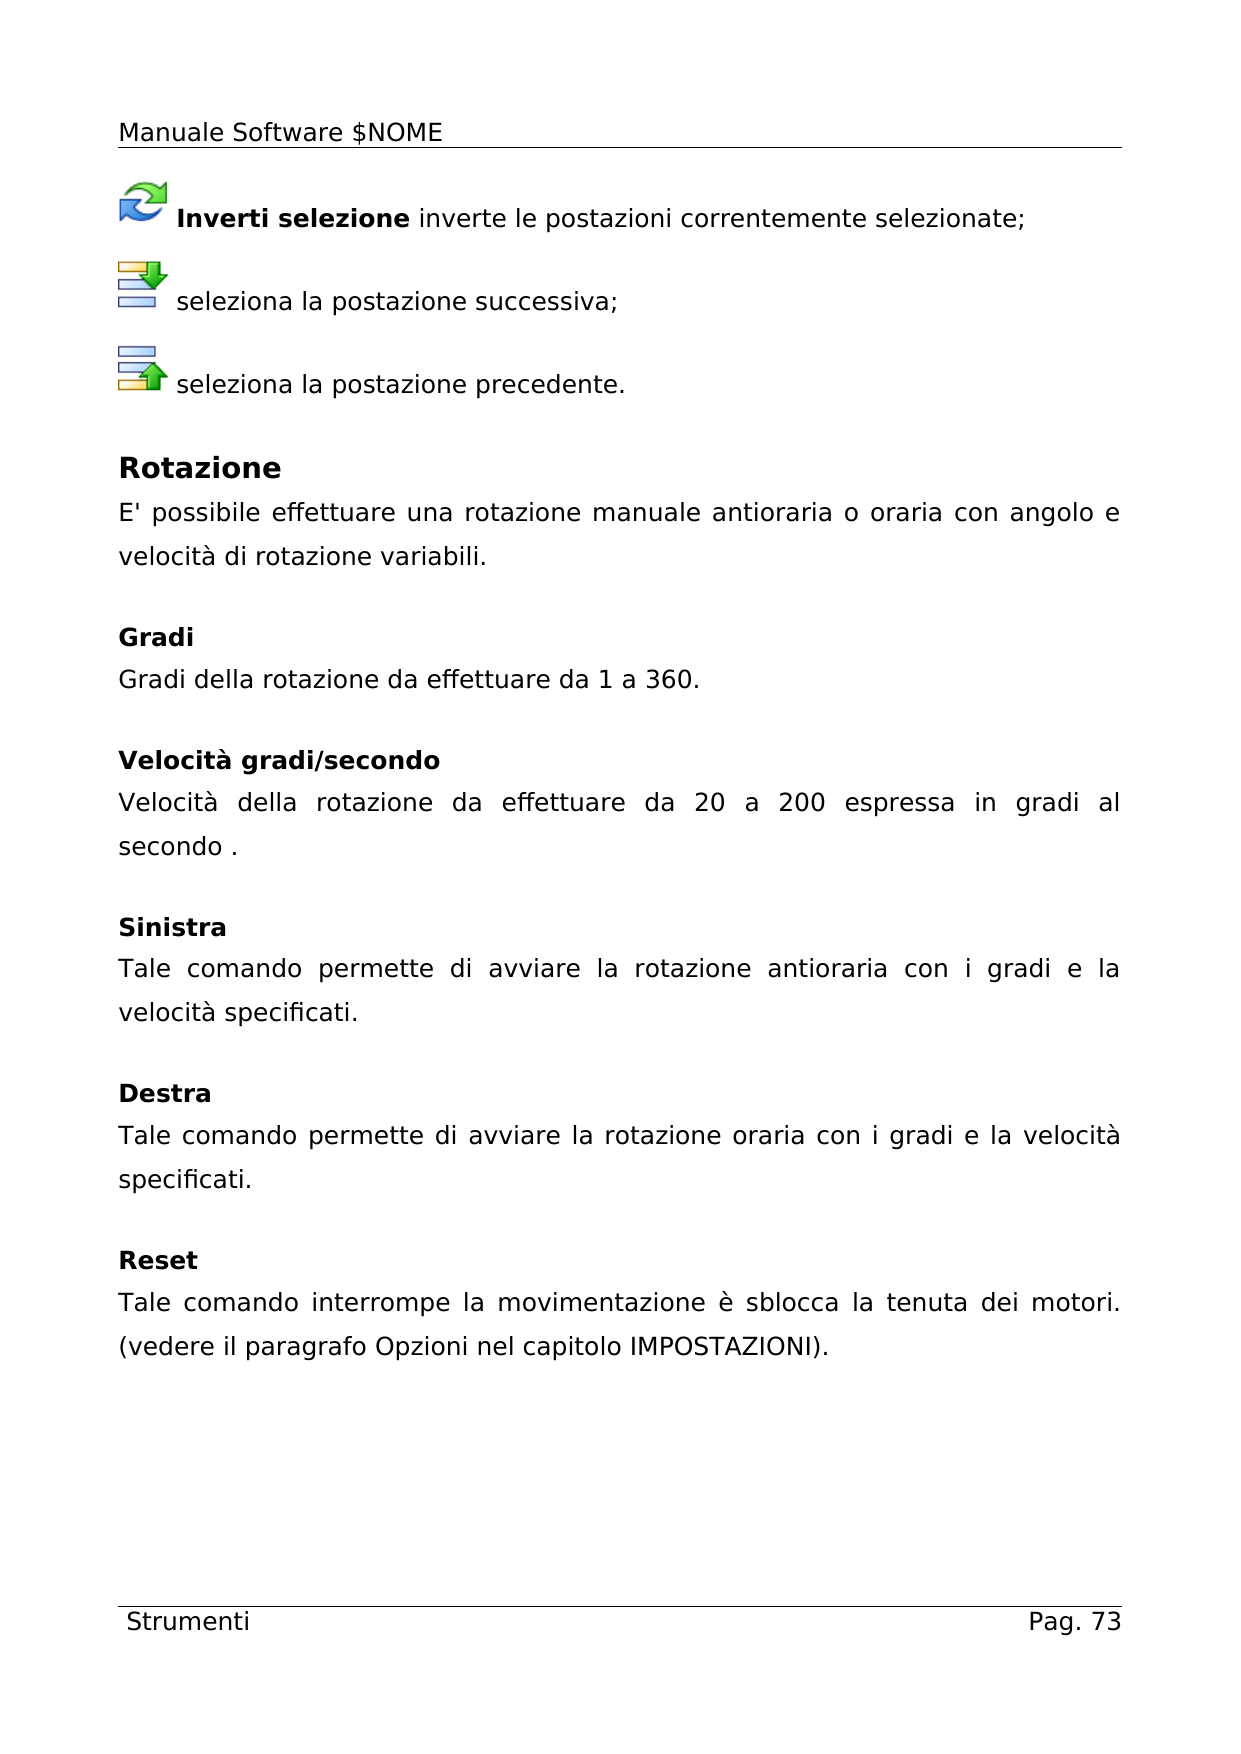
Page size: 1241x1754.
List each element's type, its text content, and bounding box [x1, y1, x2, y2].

text seleziona la postazione successiva; [118, 261, 1122, 317]
text Tale comando permette di avviare la rotazione oraria con i gradi e la velocità specificati. [118, 1121, 1122, 1194]
subtitle Gradi [118, 623, 1122, 652]
picture [118, 177, 169, 228]
subtitle Sinistra [118, 913, 1122, 942]
text seleziona la postazione precedente. [118, 344, 1122, 400]
text Velocità della rotazione da effettuare da 20 a 200 espressa in gradi al secondo . [118, 788, 1122, 861]
subtitle Rotazione [118, 452, 1122, 486]
text Inverti selezione inverte le postazioni correntemente selezionate; [118, 178, 1122, 234]
text Tale comando permette di avviare la rotazione antioraria con i gradi e la velocità specificati. [118, 954, 1122, 1027]
subtitle Reset [118, 1246, 1122, 1275]
subtitle Destra [118, 1079, 1122, 1109]
text Tale comando interrompe la movimentazione è sblocca la tenuta dei motori. (vedere il paragrafo Opzioni nel capitolo IMPOSTAZIONI). [118, 1288, 1122, 1361]
picture [118, 260, 169, 311]
subtitle Velocità gradi/secondo [118, 746, 1122, 775]
picture [118, 343, 169, 394]
text Gradi della rotazione da effettuare da 1 a 360. [118, 665, 1122, 694]
text E' possibile effettuare una rotazione manuale antioraria o oraria con angolo e velocità di rotazione variabili. [118, 498, 1122, 571]
